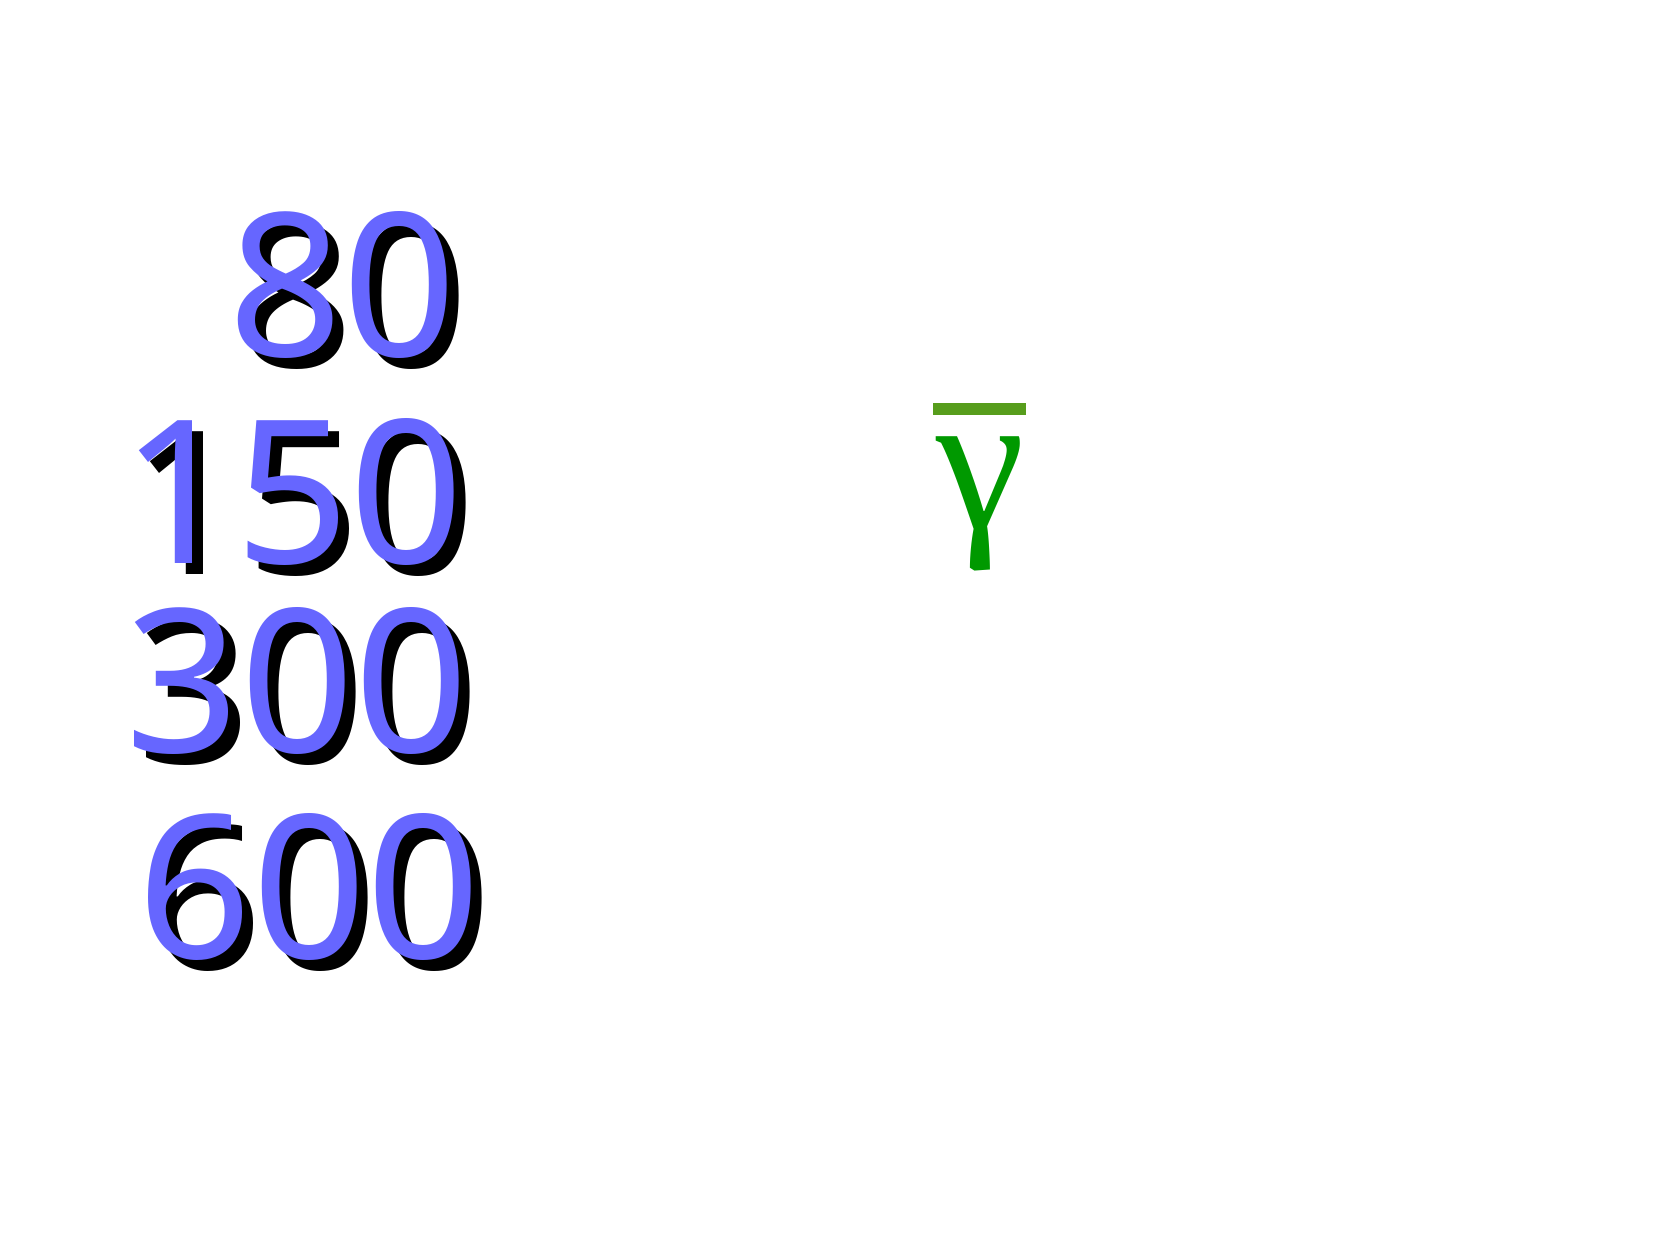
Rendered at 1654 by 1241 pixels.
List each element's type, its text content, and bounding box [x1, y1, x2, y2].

text_box 80 [213, 135, 473, 341]
text_box 600 [122, 737, 497, 1004]
text_box γ [921, 342, 1217, 579]
text_box 300 [111, 531, 485, 798]
text_box 150 [106, 341, 480, 609]
